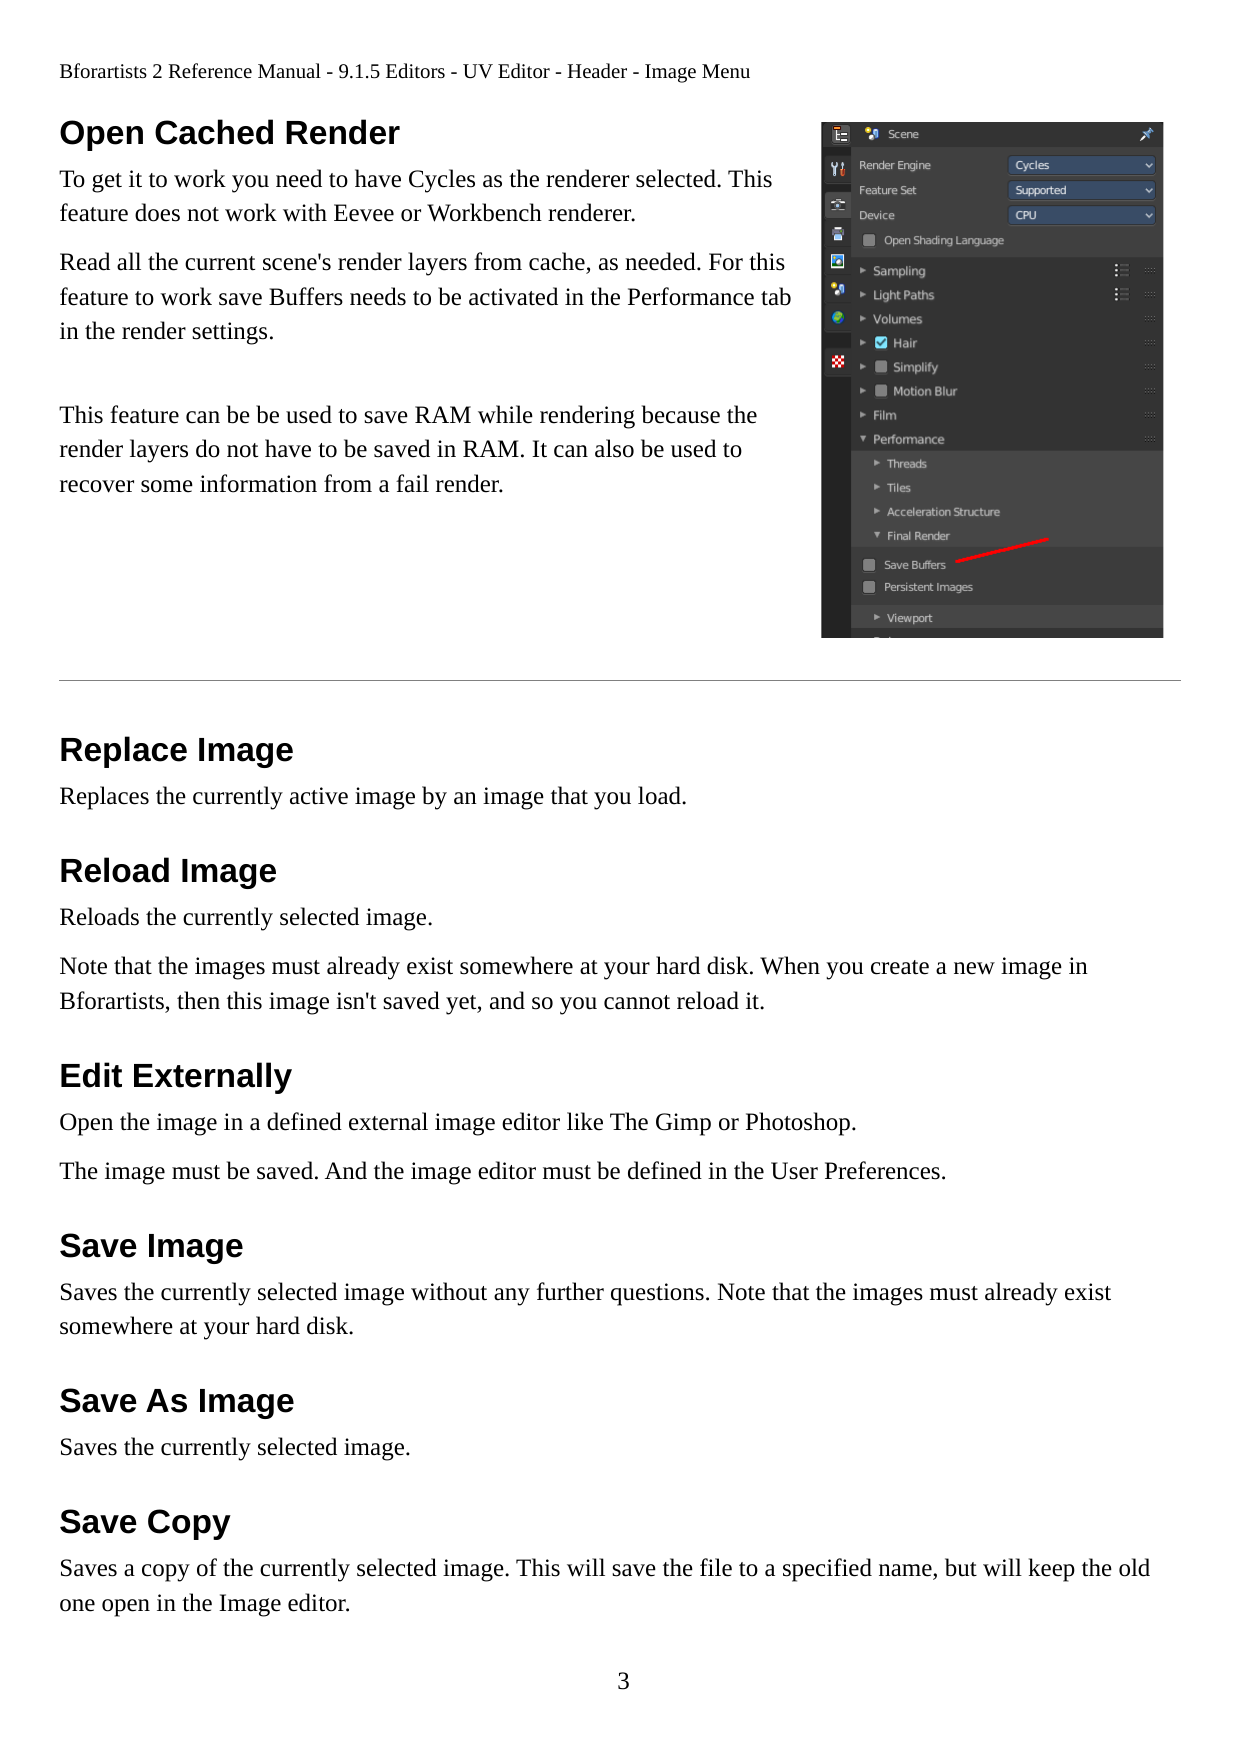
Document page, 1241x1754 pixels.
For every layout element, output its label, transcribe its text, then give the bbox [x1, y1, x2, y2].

subtitle Save As Image [59, 1381, 1181, 1420]
text Saves the currently selected image. [59, 1432, 1181, 1461]
subtitle Reload Image [59, 851, 1181, 890]
text Reloads the currently selected image. [59, 902, 1181, 931]
subtitle Save Image [59, 1226, 1181, 1264]
subtitle Save Copy [59, 1502, 1181, 1541]
text This feature can be be used to save RAM while rendering because the render layers do not have to be saved in RAM. It can also be used to recover some information from a fail render. [59, 365, 821, 497]
subtitle Replace Image [59, 730, 1181, 769]
text The image must be saved. And the image editor must be defined in the User Preferences. [59, 1156, 1181, 1184]
subtitle Open Cached Render [59, 113, 1181, 151]
text Replaces the currently active image by an image that you load. [59, 781, 1181, 810]
text Saves a copy of the currently selected image. This will save the file to a specified name, but will keep the old one open in the Image editor. [59, 1553, 1181, 1617]
text Read all the current scene's render layers from cache, as needed. For this feature to work save Buffers needs to be activated in the Performance tab in the render settings. [59, 247, 821, 345]
text Saves the currently selected image without any further questions. Note that the images must already exist somewhere at your hard disk. [59, 1277, 1181, 1340]
text Note that the images must already exist somewhere at your hard disk. When you create a new image in Bforartists, then this image isn't saved yet, and so you cannot reload it. [59, 951, 1181, 1014]
subtitle Edit Externally [59, 1056, 1181, 1094]
text Open the image in a defined external image editor like The Gimp or Photoshop. [59, 1107, 1181, 1136]
text To get it to work you need to have Cycles as the renderer selected. This feature does not work with Eevee or Workbench renderer. [59, 164, 821, 227]
picture [821, 122, 1164, 638]
